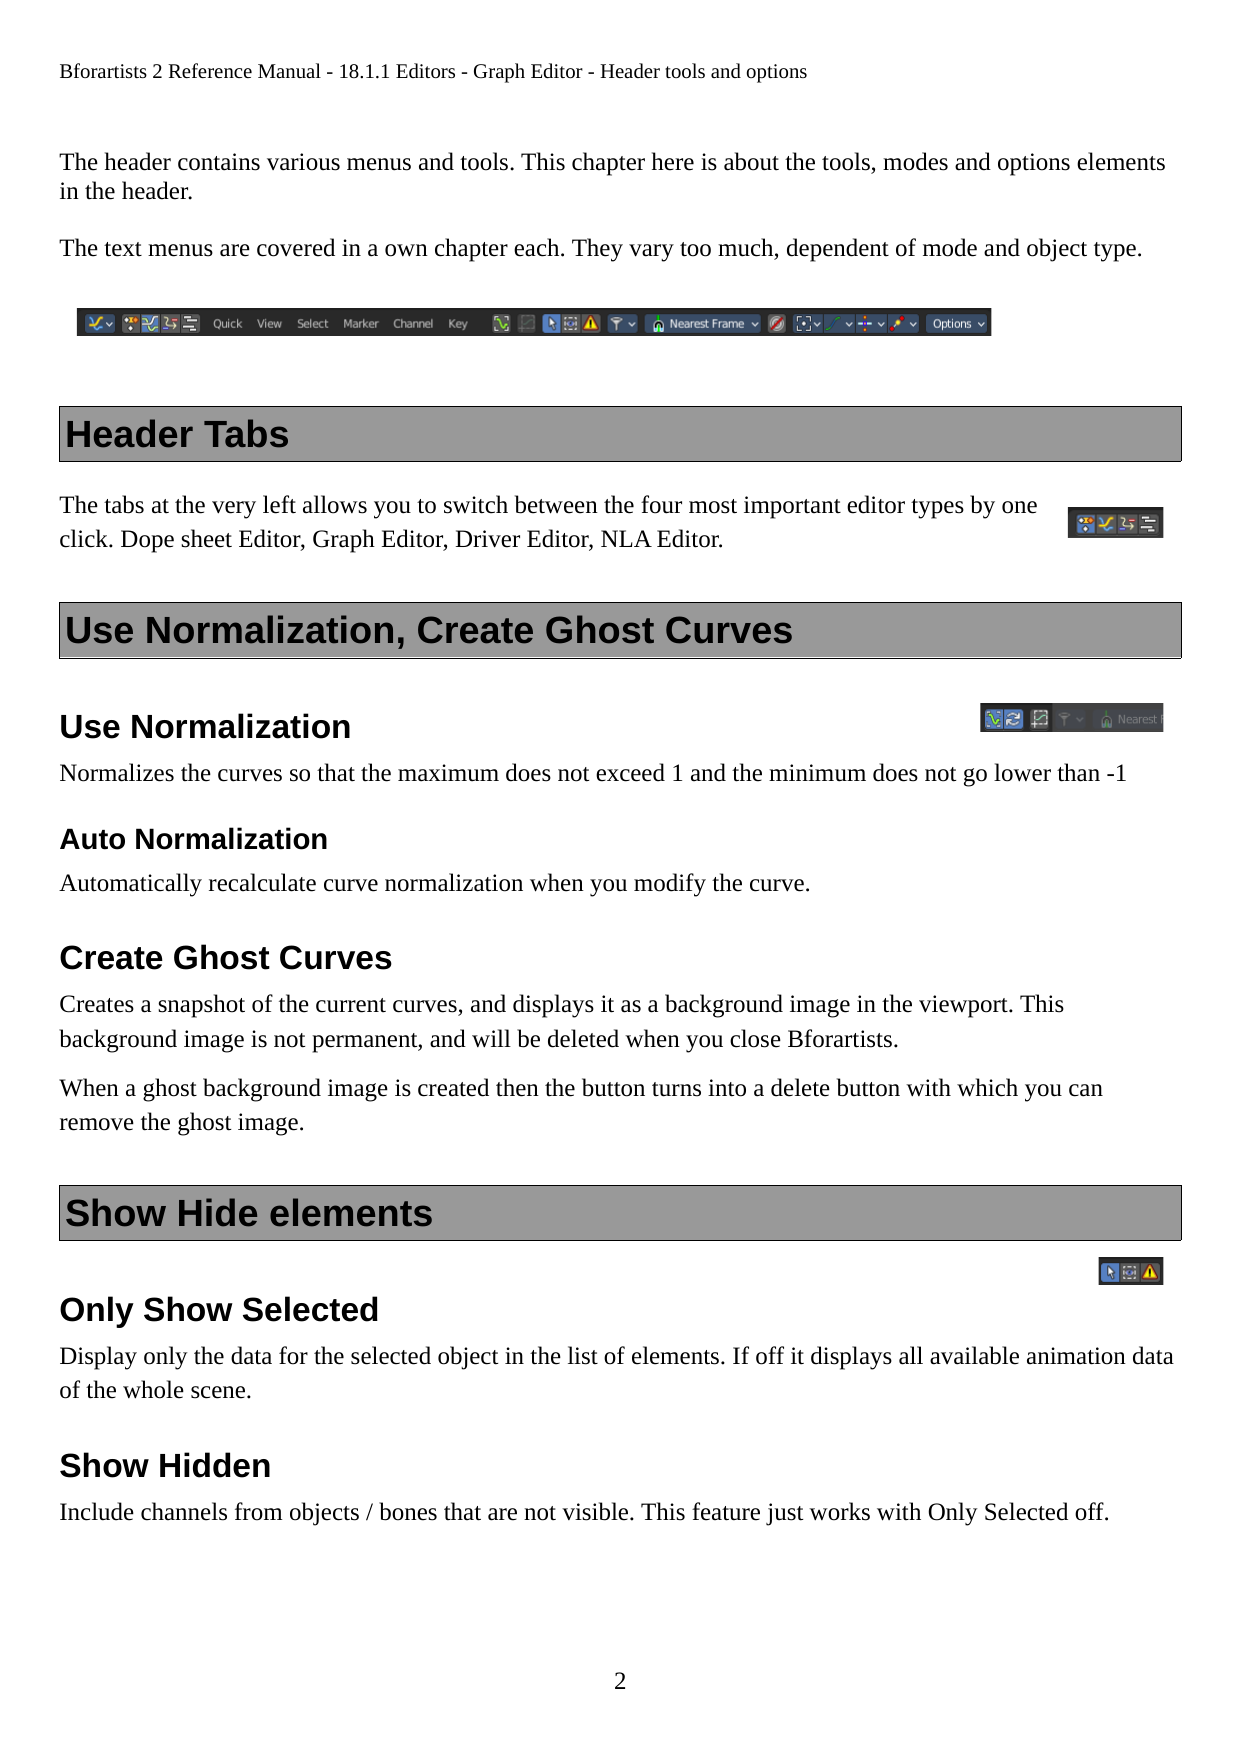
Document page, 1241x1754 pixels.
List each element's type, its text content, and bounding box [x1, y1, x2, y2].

picture [1098, 1257, 1164, 1285]
text The text menus are covered in a own chapter each. They vary too much, dependent of mode and object type. [59, 233, 1181, 262]
text When a ghost background image is created then the button turns into a delete button with which you can remove the ghost image. [59, 1073, 1181, 1136]
subtitle Use Normalization [59, 707, 1181, 746]
picture [76, 308, 992, 336]
text The tabs at the very left allows you to switch between the four most important editor types by one click. Dope sheet Editor, Graph Editor, Driver Editor, NLA Editor. [59, 490, 1181, 553]
subtitle Create Ghost Curves [59, 938, 1181, 977]
subtitle Only Show Selected [59, 1290, 1181, 1328]
text Normalizes the curves so that the maximum does not exceed 1 and the minimum does not go lower than -1 [59, 758, 1181, 787]
table_header Use Normalization, Create Ghost Curves [60, 603, 1181, 657]
table_header Header Tabs [60, 407, 1181, 461]
subtitle Auto Normalization [59, 822, 1181, 856]
text Automatically recalculate curve normalization when you modify the curve. [59, 868, 1181, 897]
table_header Show Hide elements [60, 1186, 1181, 1240]
text Creates a snapshot of the current curves, and displays it as a background image in the viewport. This background image is not permanent, and will be deleted when you close Bforartists. [59, 989, 1181, 1052]
picture [1067, 507, 1164, 538]
text Display only the data for the selected object in the list of elements. If off it displays all available animation data of the whole scene. [59, 1341, 1181, 1404]
subtitle Show Hidden [59, 1445, 1181, 1484]
picture [980, 703, 1164, 732]
text Include channels from objects / bones that are not visible. This feature just works with Only Selected off. [59, 1497, 1181, 1525]
text The header contains various menus and tools. This chapter here is about the tools, modes and options elements in the header. [59, 147, 1181, 204]
